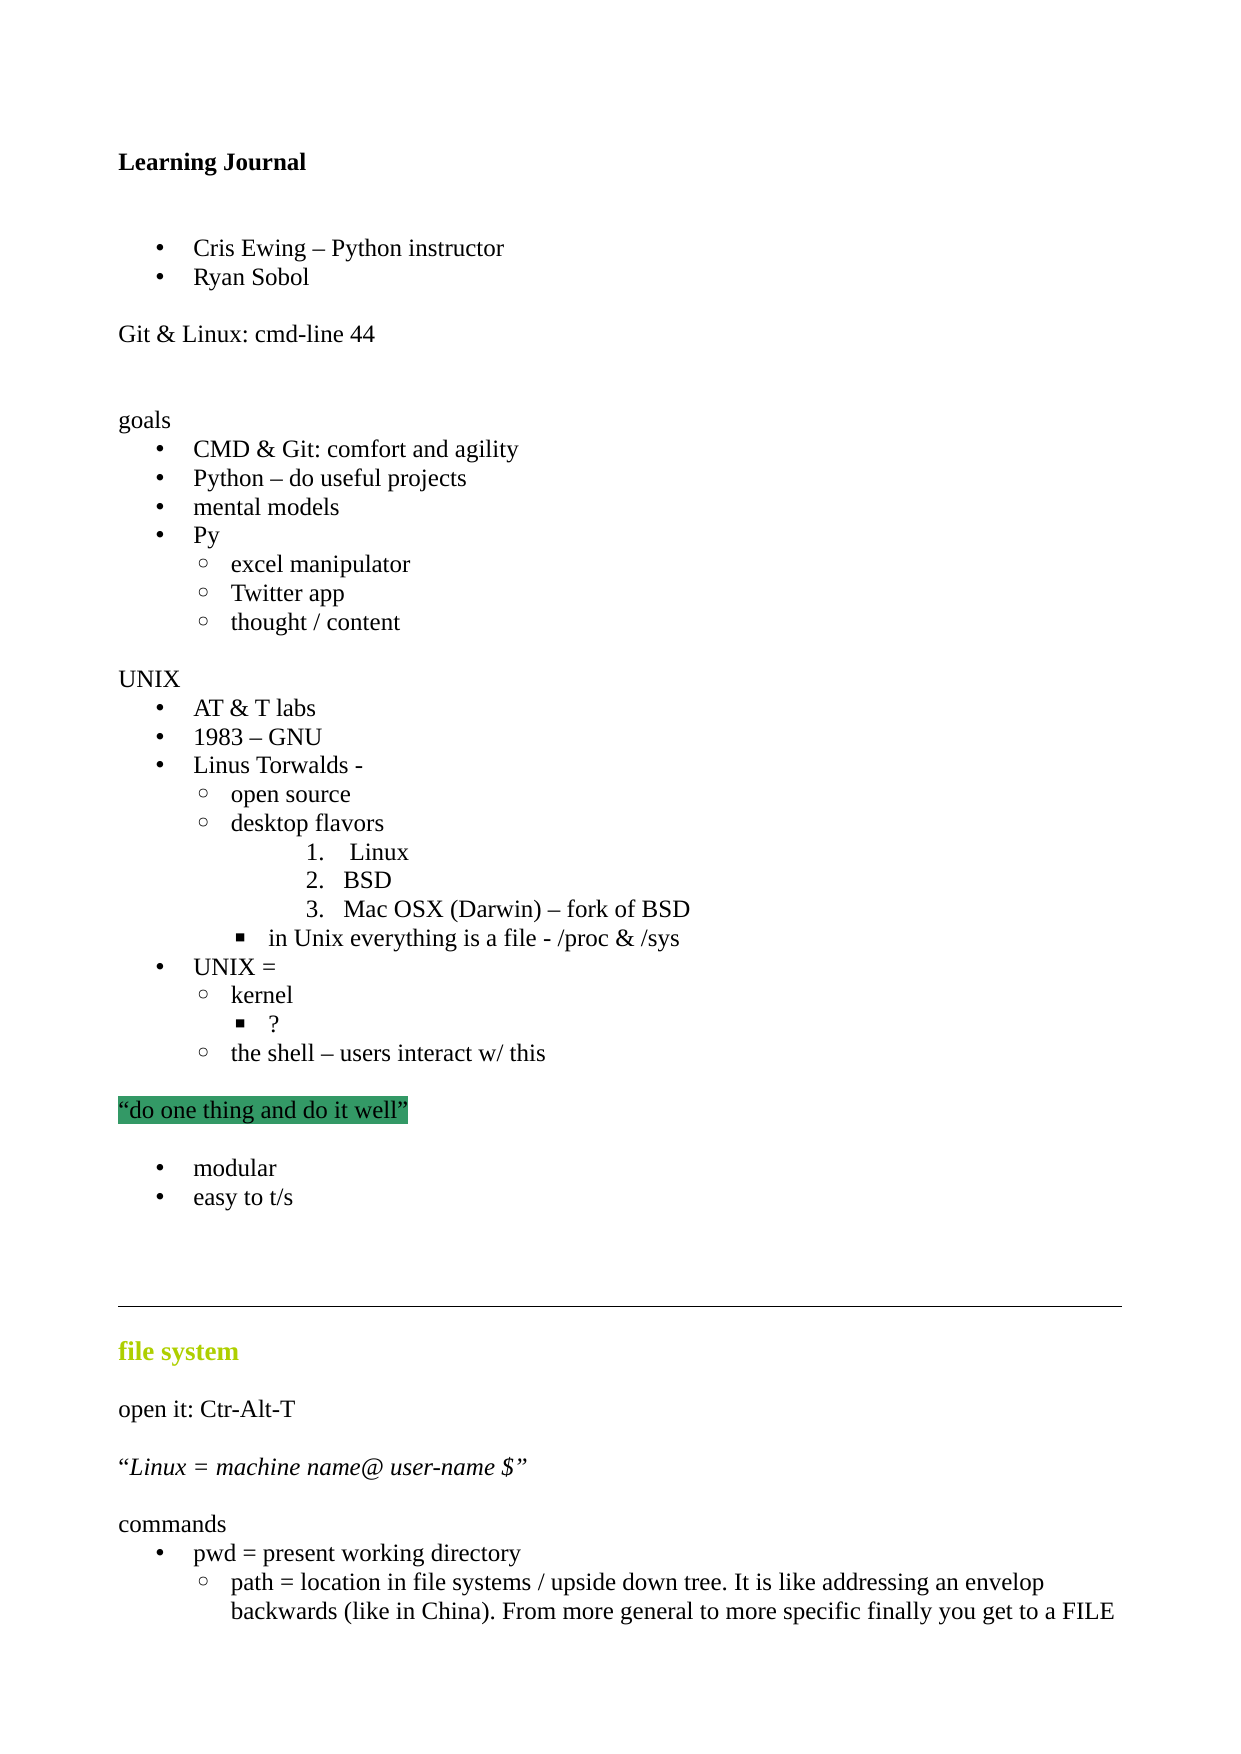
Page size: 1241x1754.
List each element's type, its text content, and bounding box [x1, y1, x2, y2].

list AT & T labs [156, 693, 1122, 722]
list Linux [306, 837, 1122, 866]
list Py [156, 521, 1122, 549]
list desktop flavors [193, 808, 1122, 837]
list Mac OSX (Darwin) – fork of BSD [306, 894, 1122, 923]
list open source [193, 779, 1122, 808]
list Ryan Sobol [156, 262, 1122, 291]
list Linus Torwalds - [156, 751, 1122, 779]
text “Linux = machine name@ user-name $” [118, 1452, 1122, 1481]
list mental models [156, 492, 1122, 521]
text Learning Journal [118, 147, 1122, 176]
list excel manipulator [193, 549, 1122, 578]
list CMD & Git: comfort and agility [156, 434, 1122, 463]
list pwd = present working directory [156, 1538, 1122, 1567]
list thought / content [193, 607, 1122, 636]
list modular [156, 1153, 1122, 1182]
list UNIX = [156, 952, 1122, 981]
text file system [118, 1335, 1122, 1366]
text “do one thing and do it well” [118, 1096, 1122, 1124]
text commands [118, 1509, 1122, 1538]
list easy to t/s [156, 1182, 1122, 1211]
list 1983 – GNU [156, 722, 1122, 751]
list kernel [193, 981, 1122, 1009]
text goals [118, 406, 1122, 434]
text Git & Linux: cmd-line 44 [118, 319, 1122, 348]
list BSD [306, 866, 1122, 894]
text UNIX [118, 664, 1122, 693]
list path = location in file systems / upside down tree. It is like addressing an envelop backwards (like in China). From more general to more specific finally you get to a FILE [193, 1567, 1122, 1624]
list Cris Ewing – Python instructor [156, 233, 1122, 262]
list in Unix everything is a file - /proc & /sys [231, 923, 1122, 952]
list the shell – users interact w/ this [193, 1038, 1122, 1067]
list Twitter app [193, 578, 1122, 607]
list Python – do useful projects [156, 463, 1122, 492]
text open it: Ctr-Alt-T [118, 1394, 1122, 1423]
list ? [231, 1009, 1122, 1038]
